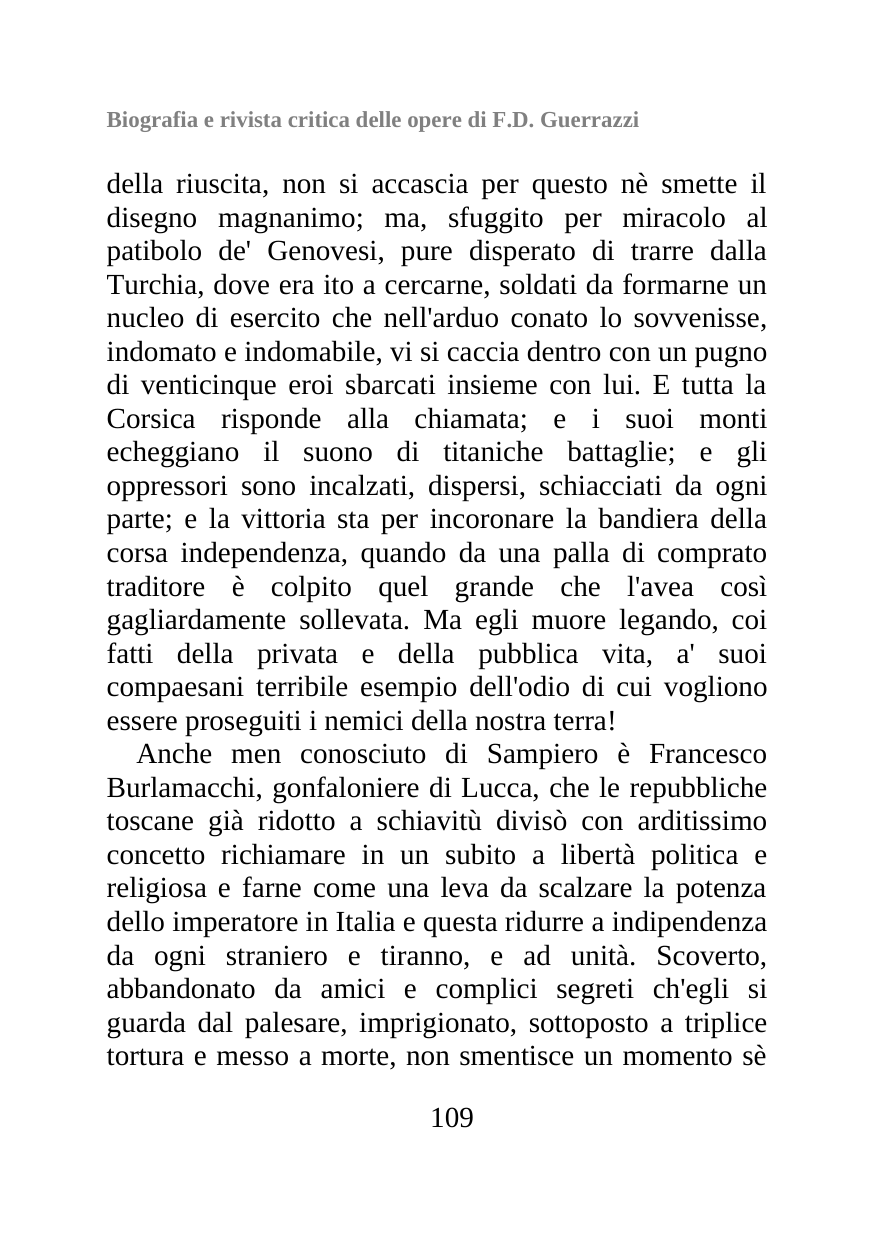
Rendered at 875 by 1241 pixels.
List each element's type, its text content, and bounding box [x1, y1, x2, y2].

text Anche men conosciuto di Sampiero è Francesco Burlamacchi, gonfaloniere di Lucca, che le repubbliche toscane già ridotto a schiavitù divisò con arditissimo concetto richiamare in un subito a libertà politica e religiosa e farne come una leva da scalzare la potenza dello imperatore in Italia e questa ridurre a indipendenza da ogni straniero e tiranno, e ad unità. Scoverto, abbandonato da amici e complici segreti ch'egli si guarda dal palesare, imprigionato, sottoposto a triplice tortura e messo a morte, non smentisce un momento sè [106, 736, 768, 1072]
text della riuscita, non si accascia per questo nè smette il disegno magnanimo; ma, sfuggito per miracolo al patibolo de' Genovesi, pure disperato di trarre dalla Turchia, dove era ito a cercarne, soldati da formarne un nucleo di esercito che nell'arduo conato lo sovvenisse, indomato e indomabile, vi si caccia dentro con un pugno di venticinque eroi sbarcati insieme con lui. E tutta la Corsica risponde alla chiamata; e i suoi monti echeggiano il suono di titaniche battaglie; e gli oppressori sono incalzati, dispersi, schiacciati da ogni parte; e la vittoria sta per incoronare la bandiera della corsa independenza, quando da una palla di comprato traditore è colpito quel grande che l'avea così gagliardamente sollevata. Ma egli muore legando, coi fatti della privata e della pubblica vita, a' suoi compaesani terribile esempio dell'odio di cui vogliono essere proseguiti i nemici della nostra terra! [106, 166, 768, 736]
